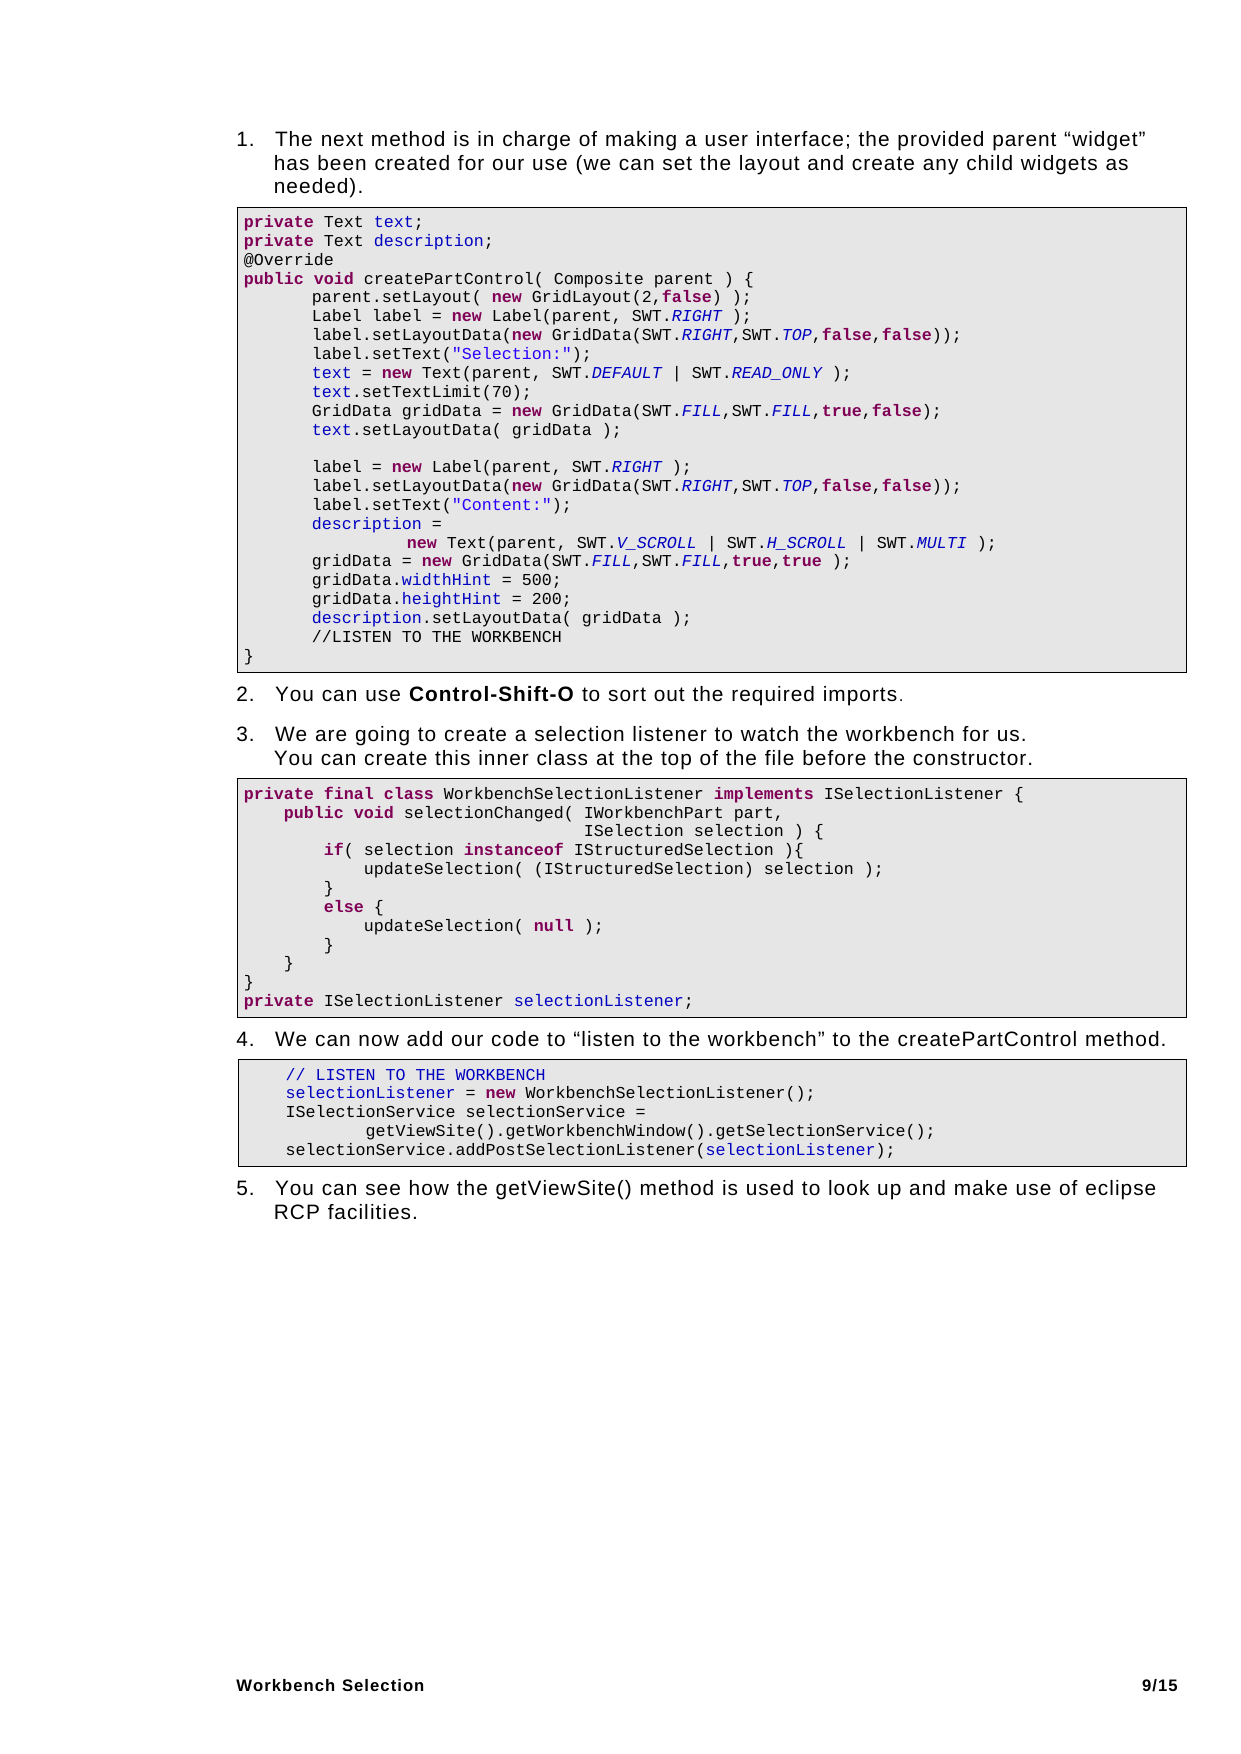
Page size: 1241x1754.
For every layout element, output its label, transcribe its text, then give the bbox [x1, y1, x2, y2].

text label = new Label(parent, SWT.RIGHT ); [238, 452, 1186, 471]
text label.setText("Selection:"); [238, 339, 1186, 357]
text label.setText("Content:"); [238, 489, 1186, 508]
text selectionService.addPostSelectionListener(selectionListener); [239, 1134, 1186, 1166]
text private Text description; [238, 226, 1186, 244]
text new Text(parent, SWT.V_SCROLL | SWT.H_SCROLL | SWT.MULTI ); [238, 527, 1186, 546]
text private final class WorkbenchSelectionListener implements ISelectionListener { [238, 779, 1186, 797]
text GridData gridData = new GridData(SWT.FILL,SWT.FILL,true,false); [238, 395, 1186, 414]
list We are going to create a selection listener to watch the workbench for us. You can create this inner class at the top of the file before the constructor. [236, 722, 1181, 770]
text getViewSite().getWorkbenchWindow().getSelectionService(); [239, 1116, 1186, 1134]
text selectionListener = new WorkbenchSelectionListener(); [239, 1078, 1186, 1097]
text Label label = new Label(parent, SWT.RIGHT ); [238, 301, 1186, 320]
text text = new Text(parent, SWT.DEFAULT | SWT.READ_ONLY ); [238, 357, 1186, 376]
text updateSelection( (IStructuredSelection) selection ); [238, 854, 1186, 873]
text public void createPartControl( Composite parent ) { [238, 263, 1186, 282]
text private Text text; [238, 208, 1186, 226]
text parent.setLayout( new GridLayout(2,false) ); [238, 282, 1186, 301]
text } [238, 873, 1186, 891]
text @Override [238, 244, 1186, 263]
text gridData.widthHint = 500; [238, 565, 1186, 584]
text description = [238, 508, 1186, 527]
text gridData.heightHint = 200; [238, 584, 1186, 603]
list We can now add our code to “listen to the workbench” to the createPartControl method. [236, 1027, 1181, 1051]
text text.setLayoutData( gridData ); [238, 414, 1186, 433]
text // LISTEN TO THE WORKBENCH [239, 1060, 1186, 1078]
list You can see how the getViewSite() method is used to look up and make use of eclipse RCP facilities. [236, 1176, 1181, 1224]
text } [238, 948, 1186, 967]
list You can use Control-Shift-O to sort out the required imports. [236, 681, 1181, 705]
text } [238, 640, 1186, 672]
text else { [238, 891, 1186, 910]
text text.setTextLimit(70); [238, 376, 1186, 395]
text label.setLayoutData(new GridData(SWT.RIGHT,SWT.TOP,false,false)); [238, 471, 1186, 489]
text } [238, 967, 1186, 986]
text ISelection selection ) { [238, 816, 1186, 835]
text } [238, 929, 1186, 948]
text label.setLayoutData(new GridData(SWT.RIGHT,SWT.TOP,false,false)); [238, 320, 1186, 339]
text gridData = new GridData(SWT.FILL,SWT.FILL,true,true ); [238, 546, 1186, 565]
list The next method is in charge of making a user interface; the provided parent “widget” has been created for our use (we can set the layout and create any child widgets as needed). [236, 126, 1181, 198]
text description.setLayoutData( gridData ); [238, 603, 1186, 621]
text updateSelection( null ); [238, 910, 1186, 929]
text if( selection instanceof IStructuredSelection ){ [238, 835, 1186, 854]
text private ISelectionListener selectionListener; [238, 986, 1186, 1017]
text public void selectionChanged( IWorkbenchPart part, [238, 797, 1186, 816]
text ISelectionService selectionService = [239, 1097, 1186, 1116]
text //LISTEN TO THE WORKBENCH [238, 621, 1186, 640]
